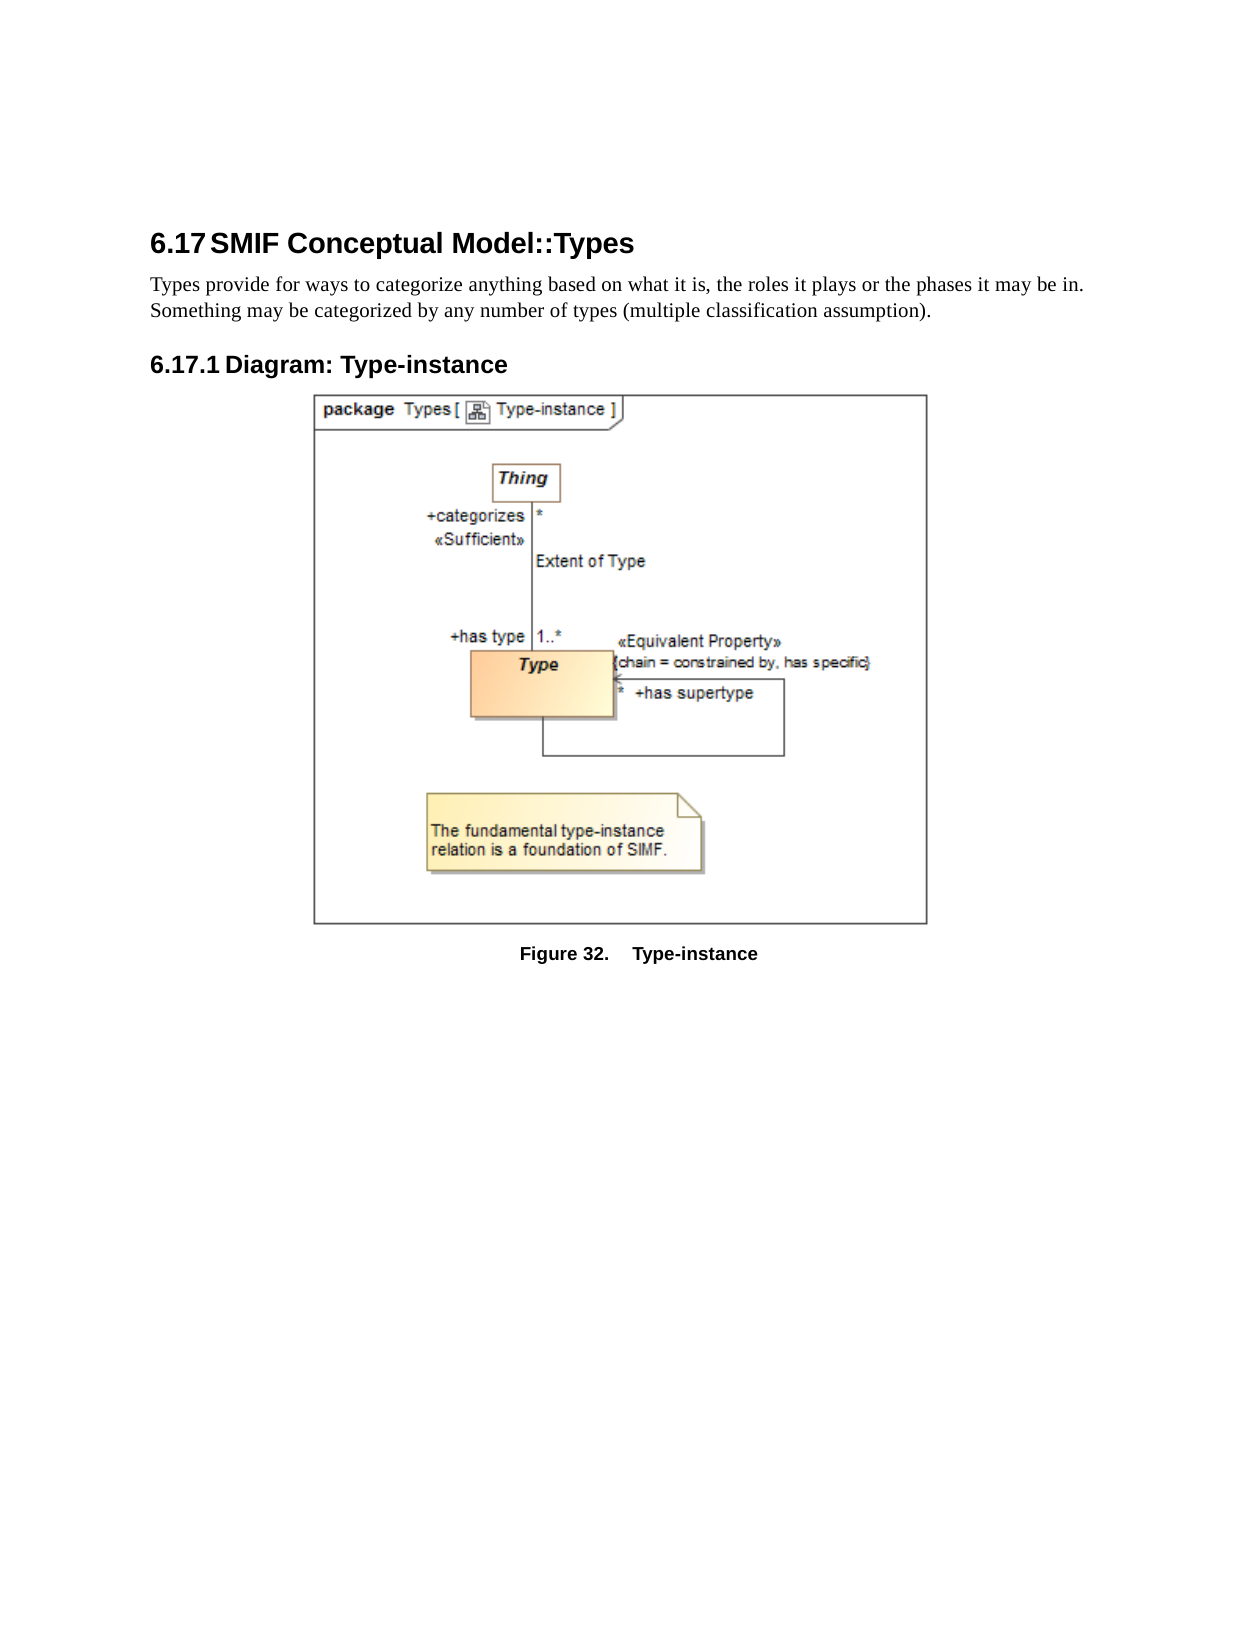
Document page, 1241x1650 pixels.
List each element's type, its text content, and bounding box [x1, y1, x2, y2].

subtitle Diagram: Type-instance [150, 350, 1090, 379]
picture [306, 387, 934, 931]
list Type-instance [187, 943, 1090, 964]
text Types provide for ways to categorize anything based on what it is, the roles it plays or the phases it may be in. Something may be categorized by any number of types (multiple classification assumption). [150, 272, 1090, 322]
subtitle SMIF Conceptual Model::Types [150, 226, 1090, 259]
